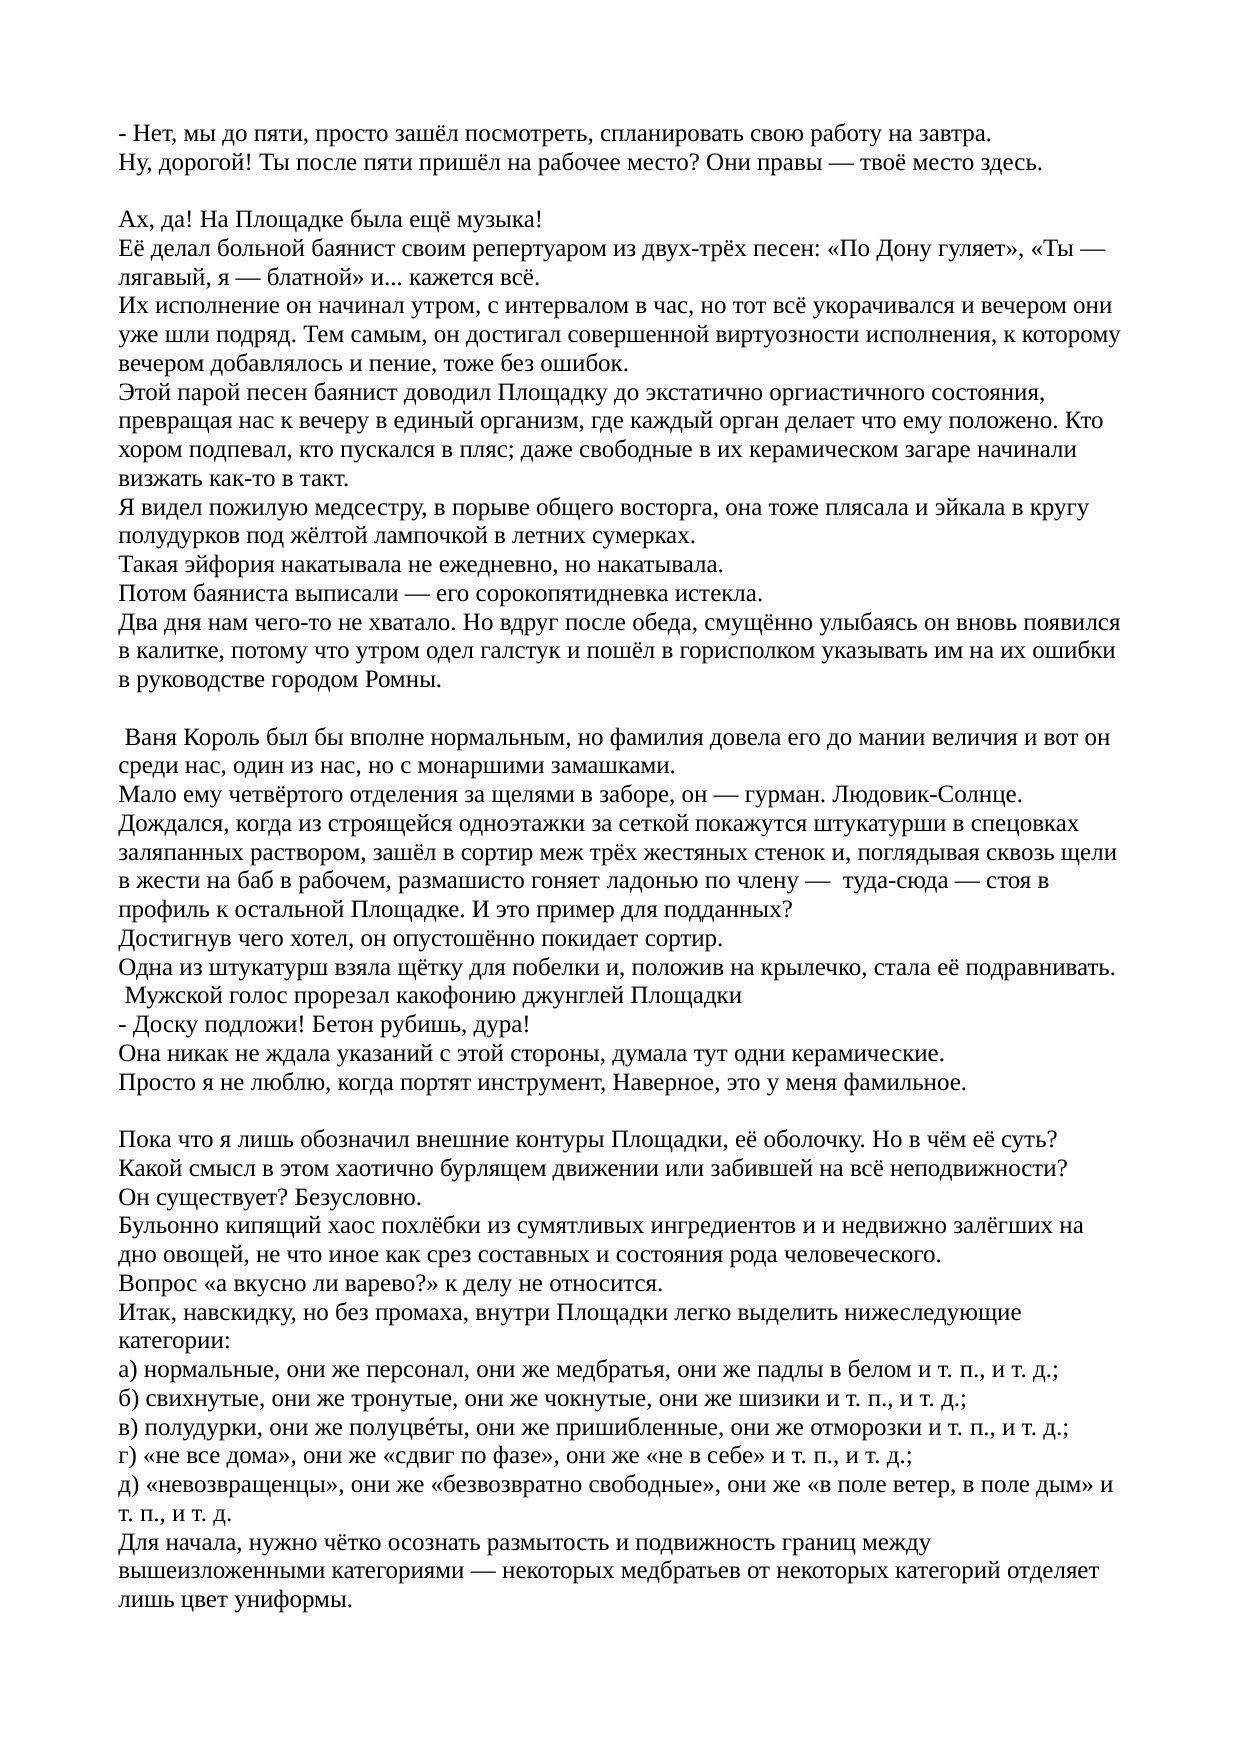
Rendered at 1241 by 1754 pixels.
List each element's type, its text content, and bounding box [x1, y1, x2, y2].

text Какой смысл в этом хаотично бурлящем движении или забившей на всё неподвижности? [118, 1153, 1122, 1182]
text Одна из штукатурш взяла щётку для побелки и, положив на крылечко, стала её подравнивать. [118, 952, 1122, 981]
text Этой парой песен баянист доводил Площадку до экстатично оргиастичного состояния, превращая нас к вечеру в единый организм, где каждый орган делает что ему положено. Кто хором подпевал, кто пускался в пляс; даже свободные в их керамическом загаре начинали визжать как-то в такт. [118, 377, 1122, 492]
text г) «не все дома», они же «сдвиг по фазе», они же «не в себе» и т. п., и т. д.; [118, 1441, 1122, 1469]
text Ваня Король был бы вполне нормальным, но фамилия довела его до мании величия и вот он среди нас, один из нас, но с монаршими замашками. [118, 722, 1122, 779]
text Она никак не ждала указаний с этой стороны, думала тут одни керамические. [118, 1038, 1122, 1067]
text Для начала, нужно чётко осознать размытость и подвижность границ между вышеизложенными категориями — некоторых медбратьев от некоторых категорий отделяет лишь цвет униформы. [118, 1527, 1122, 1613]
text - Нет, мы до пяти, просто зашёл посмотреть, спланировать свою работу на завтра. [118, 118, 1122, 147]
text Ну, дорогой! Ты после пяти пришёл на рабочее место? Они правы — твоё место здесь. [118, 147, 1122, 176]
text Итак, навскидку, но без промаха, внутри Площадки легко выделить нижеследующие категории: [118, 1297, 1122, 1354]
text Пока что я лишь обозначил внешние контуры Площадки, её оболочку. Но в чём её суть? [118, 1124, 1122, 1153]
text Такая эйфория накатывала не ежедневно, но накатывала. [118, 549, 1122, 578]
text Дождался, когда из строящейся одноэтажки за сеткой покажутся штукатурши в спецовках заляпанных раствором, зашёл в сортир меж трёх жестяных стенок и, поглядывая сквозь щели в жести на баб в рабочем, размашисто гоняет ладонью по члену — туда-сюда — стоя в профиль к остальной Площадке. И это пример для подданных? [118, 808, 1122, 923]
text Два дня нам чего-то не хватало. Но вдруг после обеда, смущённо улыбаясь он вновь появился в калитке, потому что утром одел галстук и пошёл в горисполком указывать им на их ошибки в руководстве городом Ромны. [118, 607, 1122, 693]
text Достигнув чего хотел, он опустошённо покидает сортир. [118, 923, 1122, 952]
text Мало ему четвёртого отделения за щелями в заборе, он — гурман. Людовик-Солнце. [118, 779, 1122, 808]
text Просто я не люблю, когда портят инструмент, Наверное, это у меня фамильное. [118, 1067, 1122, 1096]
text - Доску подложи! Бетон рубишь, дура! [118, 1009, 1122, 1038]
text б) свихнутые, они же тронутые, они же чокнутые, они же шизики и т. п., и т. д.; [118, 1383, 1122, 1412]
text Мужской голос прорезал какофонию джунглей Площадки [118, 981, 1122, 1009]
text Бульонно кипящий хаос похлёбки из сумятливых ингредиентов и и недвижно залёгших на дно овощей, не что иное как срез составных и состояния рода человеческого. [118, 1211, 1122, 1268]
text Я видел пожилую медсестру, в порыве общего восторга, она тоже плясала и эйкала в кругу полудурков под жёлтой лампочкой в летних сумерках. [118, 492, 1122, 549]
text д) «невозвращенцы», они же «безвозвратно свободные», они же «в поле ветер, в поле дым» и т. п., и т. д. [118, 1469, 1122, 1527]
text Её делал больной баянист своим репертуаром из двух-трёх песен: «По Дону гуляет», «Ты — лягавый, я — блатной» и... кажется всё. [118, 233, 1122, 291]
text Их исполнение он начинал утром, с интервалом в час, но тот всё укорачивался и вечером они уже шли подряд. Тем самым, он достигал совершенной виртуозности исполнения, к которому вечером добавлялось и пение, тоже без ошибок. [118, 291, 1122, 377]
text Ах, да! На Площадке была ещё музыка! [118, 204, 1122, 233]
text Вопрос «а вкусно ли варево?» к делу не относится. [118, 1268, 1122, 1297]
text а) нормальные, они же персонал, они же медбратья, они же падлы в белом и т. п., и т. д.; [118, 1354, 1122, 1383]
text Он существует? Безусловно. [118, 1182, 1122, 1211]
text Потом баяниста выписали — его сорокопятидневка истекла. [118, 578, 1122, 607]
text в) полудурки, они же полуцвéты, они же пришибленные, они же отморозки и т. п., и т. д.; [118, 1412, 1122, 1441]
